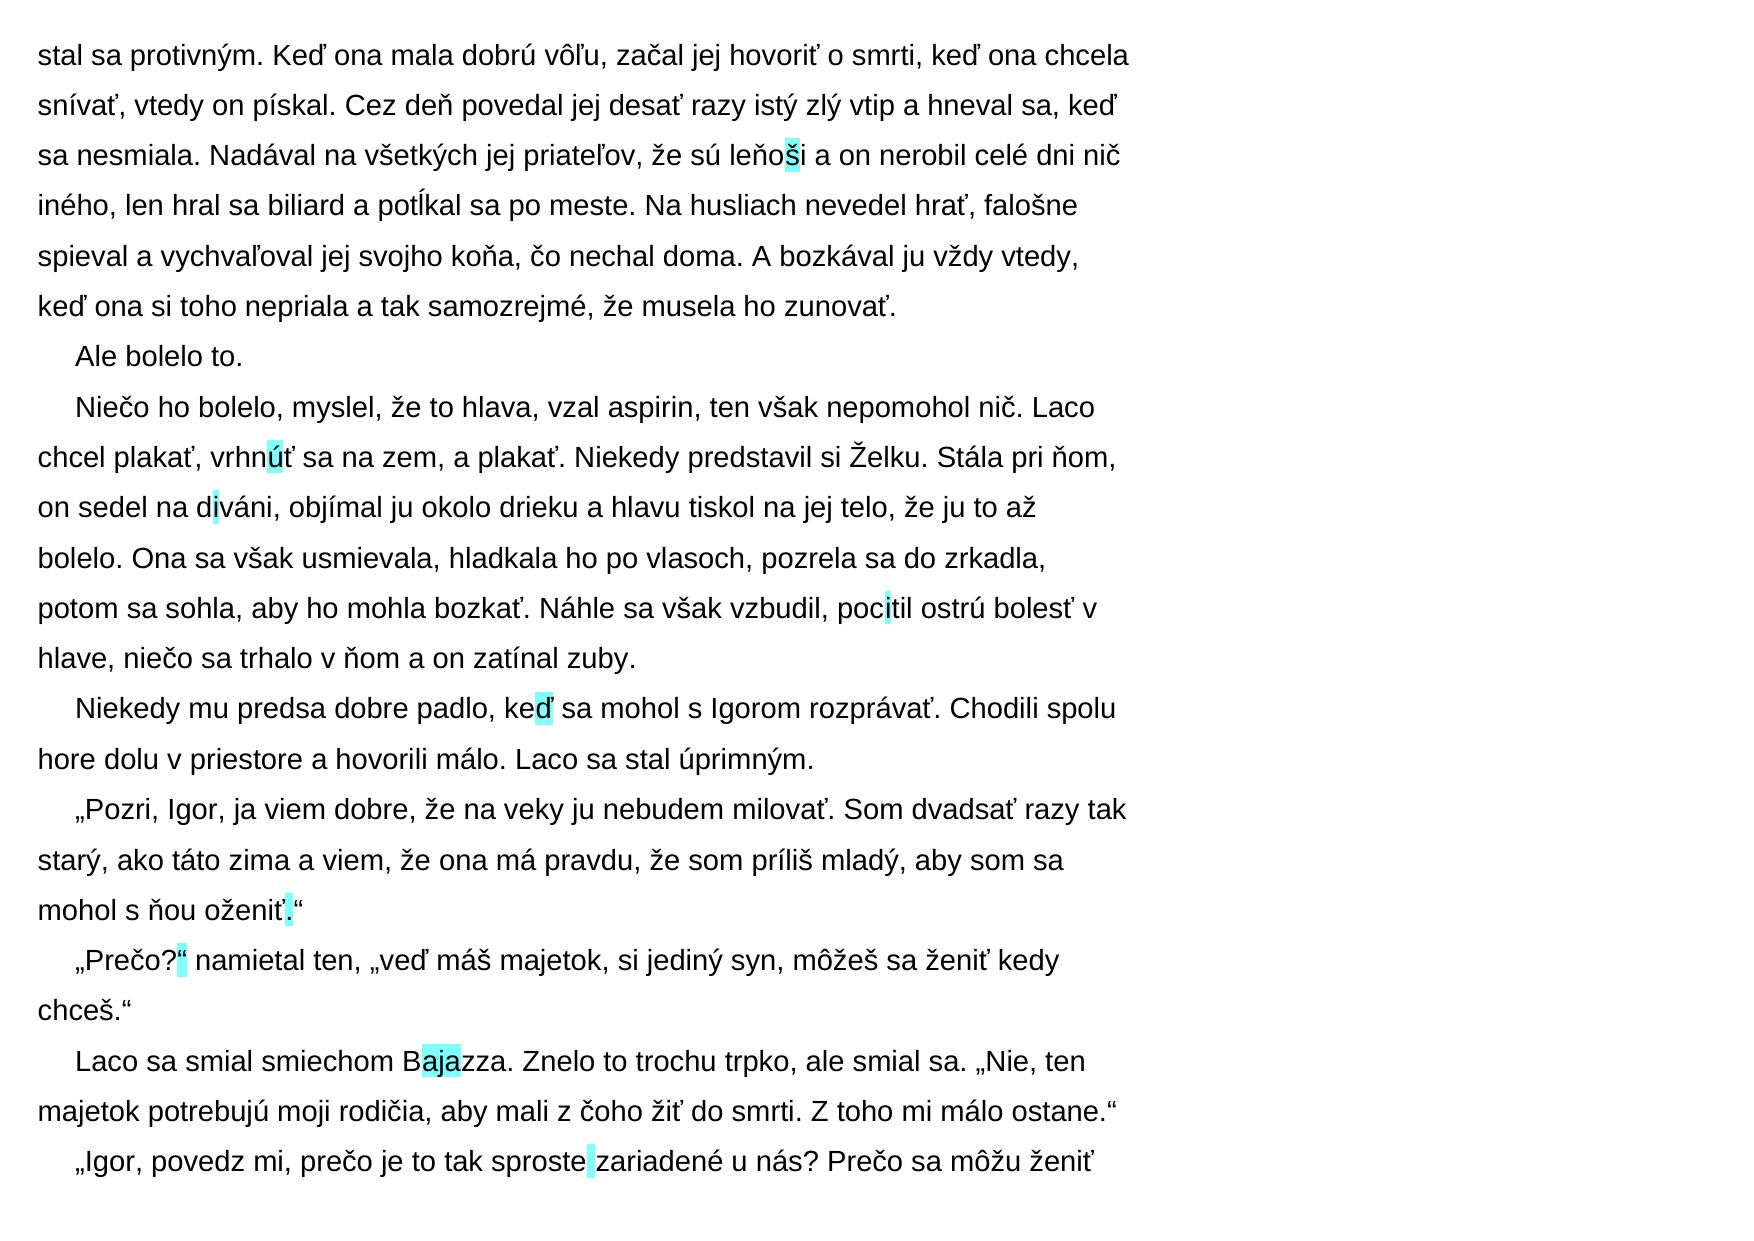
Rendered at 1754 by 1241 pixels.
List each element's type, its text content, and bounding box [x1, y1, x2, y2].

text Laco sa smial smiechom Bajazza. Znelo to trochu trpko, ale smial sa. „Nie, ten majetok potrebujú moji rodičia, aby mali z čoho žiť do smrti. Z toho mi málo ostane.“ [37, 1044, 1130, 1128]
text „Igor, povedz mi, prečo je to tak sproste zariadené u nás? Prečo sa môžu ženiť [37, 1144, 1130, 1178]
text Niekedy mu predsa dobre padlo, keď sa mohol s Igorom rozprávať. Chodili spolu hore dolu v priestore a hovorili málo. Laco sa stal úprimným. [37, 692, 1130, 775]
text „Pozri, Igor, ja viem dobre, že na veky ju nebudem milovať. Som dvadsať razy tak starý, ako táto zima a viem, že ona má pravdu, že som príliš mladý, aby som sa mohol s ňou oženiť.“ [37, 792, 1130, 926]
text Ale bolelo to. [37, 339, 1130, 373]
text stal sa protivným. Keď ona mala dobrú vôľu, začal jej hovoriť o smrti, keď ona chcela snívať, vtedy on pískal. Cez deň povedal jej desať razy istý zlý vtip a hneval sa, keď sa nesmiala. Nadával na všetkých jej priateľov, že sú leňoši a on nerobil celé dni nič iného, len hral sa biliard a potĺkal sa po meste. Na husliach nevedel hrať, falošne spieval a vychvaľoval jej svojho koňa, čo nechal doma. A bozkával ju vždy vtedy, keď ona si toho nepriala a tak samozrejmé, že musela ho zunovať. [37, 37, 1130, 323]
text „Prečo?“ namietal ten, „veď máš majetok, si jediný syn, môžeš sa ženiť kedy chceš.“ [37, 943, 1130, 1027]
text Niečo ho bolelo, myslel, že to hlava, vzal aspirin, ten však nepomohol nič. Laco chcel plakať, vrhnúť sa na zem, a plakať. Niekedy predstavil si Želku. Stála pri ňom, on sedel na diváni, objímal ju okolo drieku a hlavu tiskol na jej telo, že ju to až bolelo. Ona sa však usmievala, hladkala ho po vlasoch, pozrela sa do zrkadla, potom sa sohla, aby ho mohla bozkať. Náhle sa však vzbudil, pocitil ostrú bolesť v hlave, niečo sa trhalo v ňom a on zatínal zuby. [37, 390, 1130, 675]
